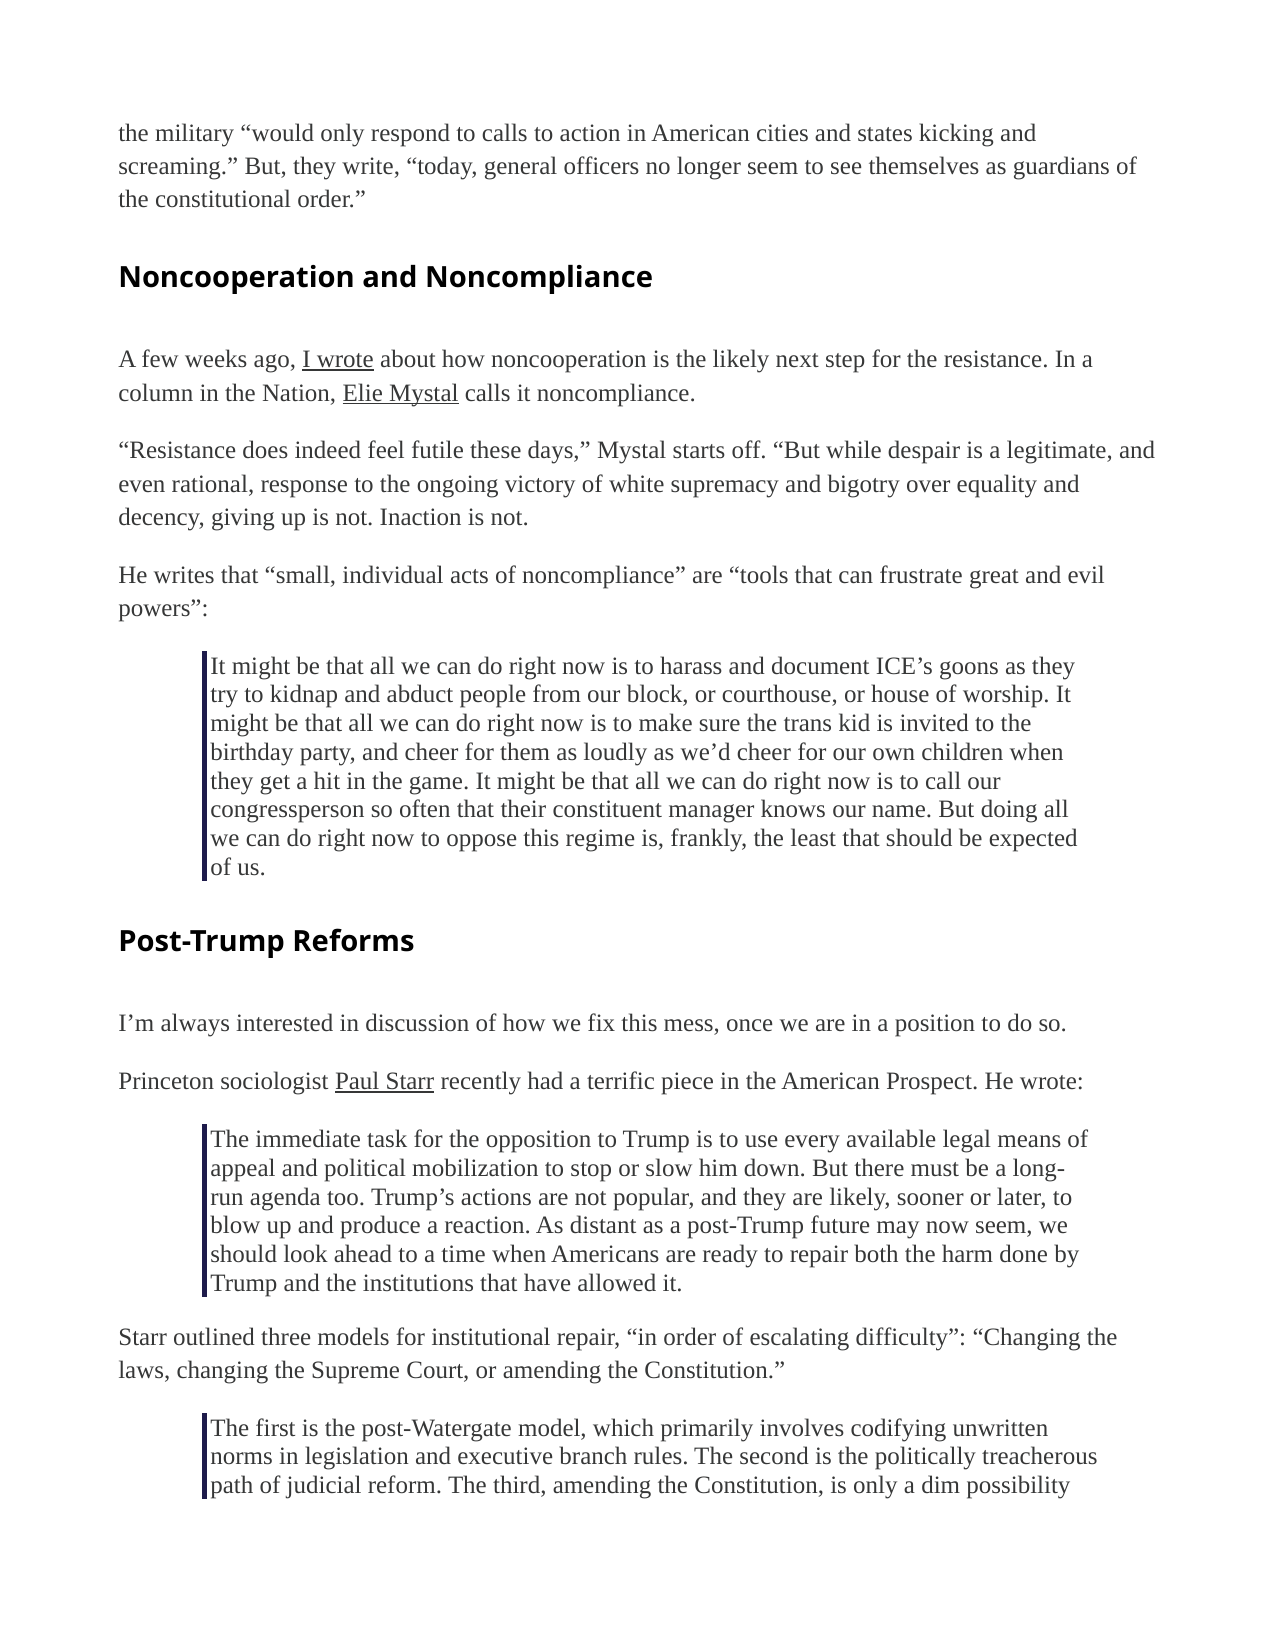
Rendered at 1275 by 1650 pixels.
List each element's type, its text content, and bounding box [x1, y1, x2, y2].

text He writes that “small, individual acts of noncompliance” are “tools that can frustrate great and evil powers”: [118, 560, 1157, 621]
text A few weeks ago, I wrote about how noncooperation is the likely next step for the resistance. In a column in the Nation, Elie Mystal calls it noncompliance. [118, 344, 1157, 406]
subtitle Noncooperation and Noncompliance [118, 257, 1157, 296]
text The first is the post-Watergate model, which primarily involves codifying unwritten norms in legislation and executive branch rules. The second is the politically treacherous path of judicial reform. The third, amending the Constitution, is only a dim possibility [207, 1413, 1098, 1499]
text “Resistance does indeed feel futile these days,” Mystal starts off. “But while despair is a legitimate, and even rational, response to the ongoing victory of white supremacy and bigotry over equality and decency, giving up is not. Inaction is not. [118, 436, 1157, 530]
text The immediate task for the opposition to Trump is to use every available legal means of appeal and political mobilization to stop or slow him down. But there must be a long-run agenda too. Trump’s actions are not popular, and they are likely, sooner or later, to blow up and produce a reaction. As distant as a post-Trump future may now seem, we should look ahead to a time when Americans are ready to repair both the harm done by Trump and the institutions that have allowed it. [207, 1124, 1098, 1297]
text I’m always interested in discussion of how we fix this mess, once we are in a position to do so. [118, 1008, 1157, 1037]
text Starr outlined three models for institutional repair, “in order of escalating difficulty”: “Changing the laws, changing the Supreme Court, or amending the Constitution.” [118, 1322, 1157, 1383]
text It might be that all we can do right now is to harass and document ICE’s goons as they try to kidnap and abduct people from our block, or courthouse, or house of worship. It might be that all we can do right now is to make sure the trans kid is invited to the birthday party, and cheer for them as loudly as we’d cheer for our own children when they get a hit in the game. It might be that all we can do right now is to call our congressperson so often that their constituent manager knows our name. But doing all we can do right now to oppose this regime is, frankly, the least that should be expected of us. [207, 651, 1098, 881]
text the military “would only respond to calls to action in American cities and states kicking and screaming.” But, they write, “today, general officers no longer seem to see themselves as guardians of the constitutional order.” [118, 118, 1157, 213]
subtitle Post-Trump Reforms [118, 920, 1157, 960]
text Princeton sociologist Paul Starr recently had a terrific piece in the American Prospect. He wrote: [118, 1066, 1157, 1095]
